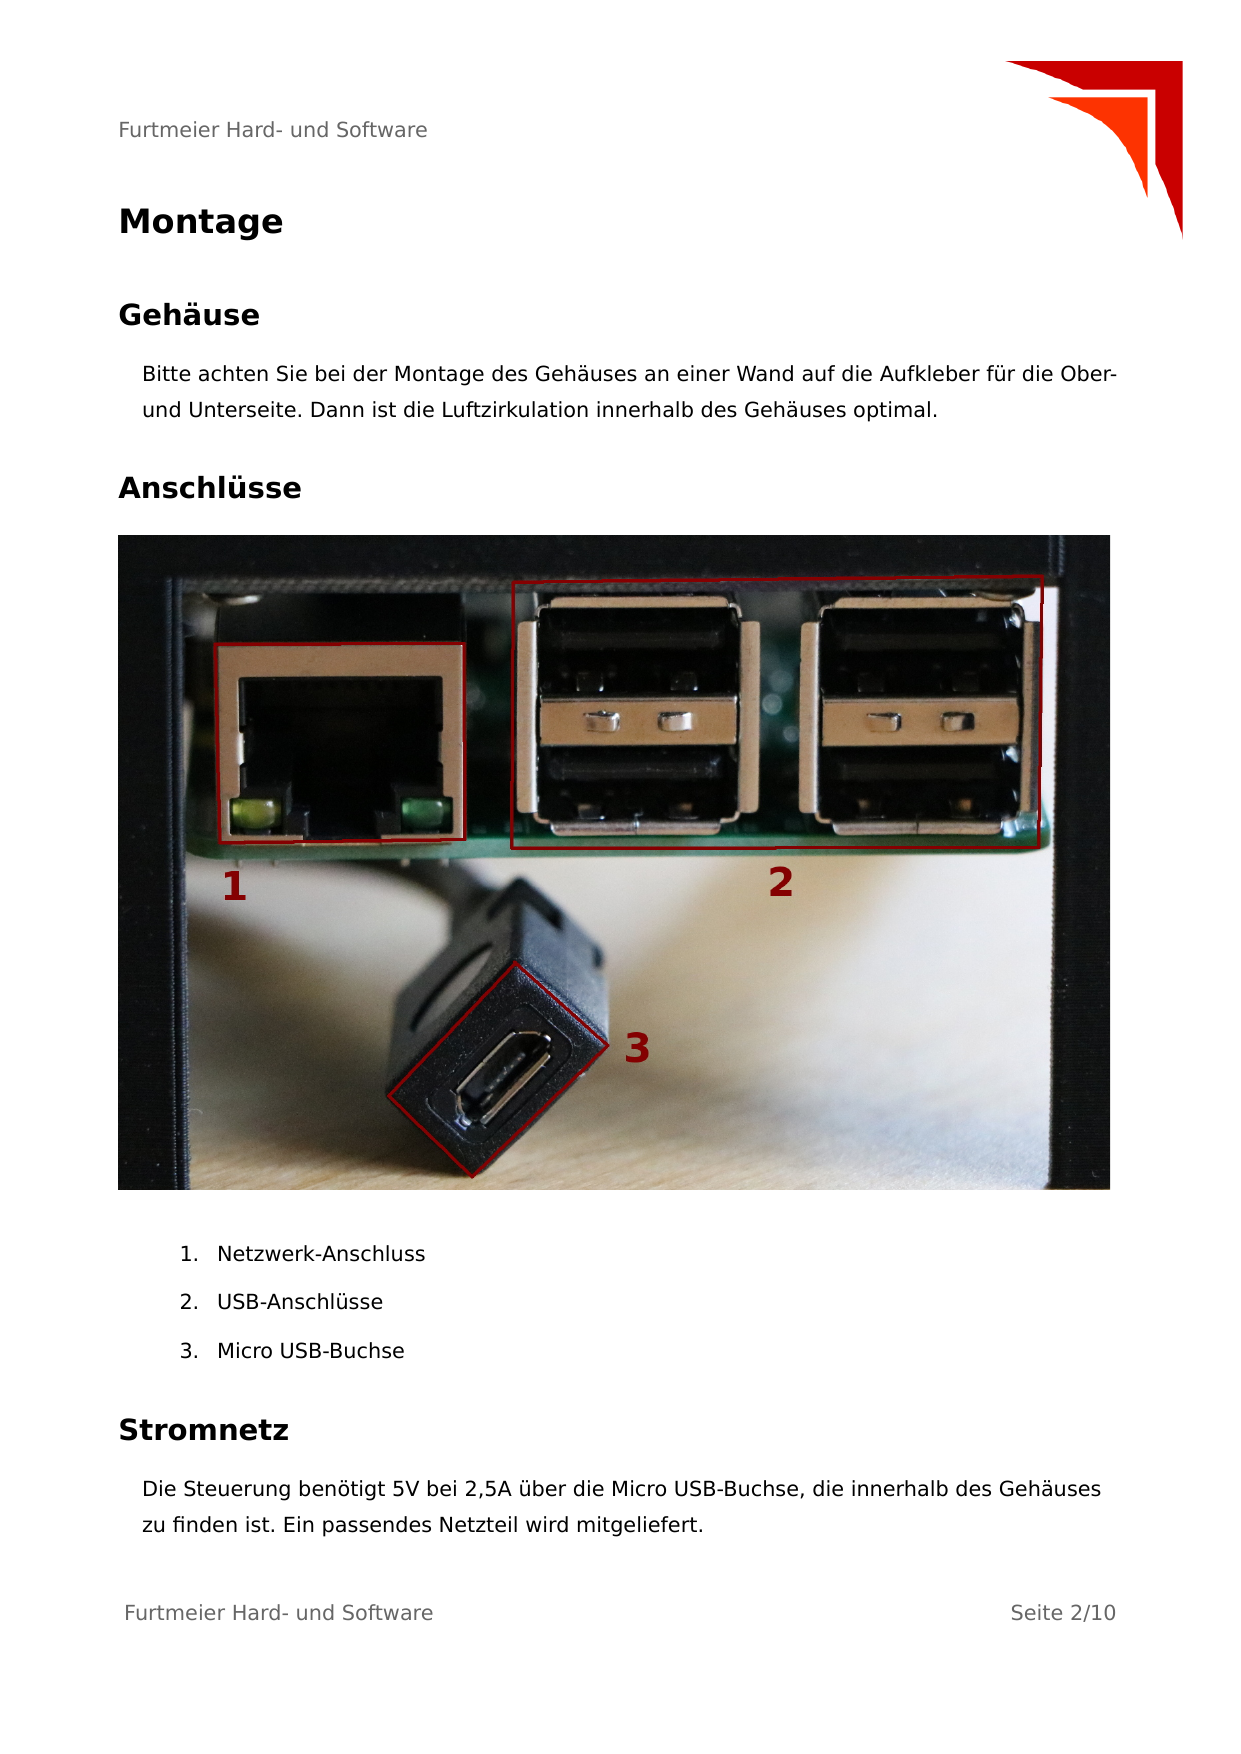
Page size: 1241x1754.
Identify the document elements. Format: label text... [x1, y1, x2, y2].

subtitle Stromnetz [118, 1413, 1122, 1447]
list USB-Anschlüsse [179, 1290, 1122, 1315]
subtitle Gehäuse [118, 298, 1122, 332]
picture [1005, 61, 1183, 240]
list Micro USB-Buchse [179, 1339, 1122, 1363]
text Bitte achten Sie bei der Montage des Gehäuses an einer Wand auf die Aufkleber für die Ober- und Unterseite. Dann ist die Luftzirkulation innerhalb des Gehäuses optimal. [142, 362, 1122, 422]
list Netzwerk-Anschluss [179, 1242, 1122, 1266]
subtitle Montage [118, 202, 1122, 241]
subtitle Anschlüsse [118, 472, 1122, 506]
picture [118, 535, 1111, 1190]
text Die Steuerung benötigt 5V bei 2,5A über die Micro USB-Buchse, die innerhalb des Gehäuses zu finden ist. Ein passendes Netzteil wird mitgeliefert. [142, 1477, 1122, 1537]
